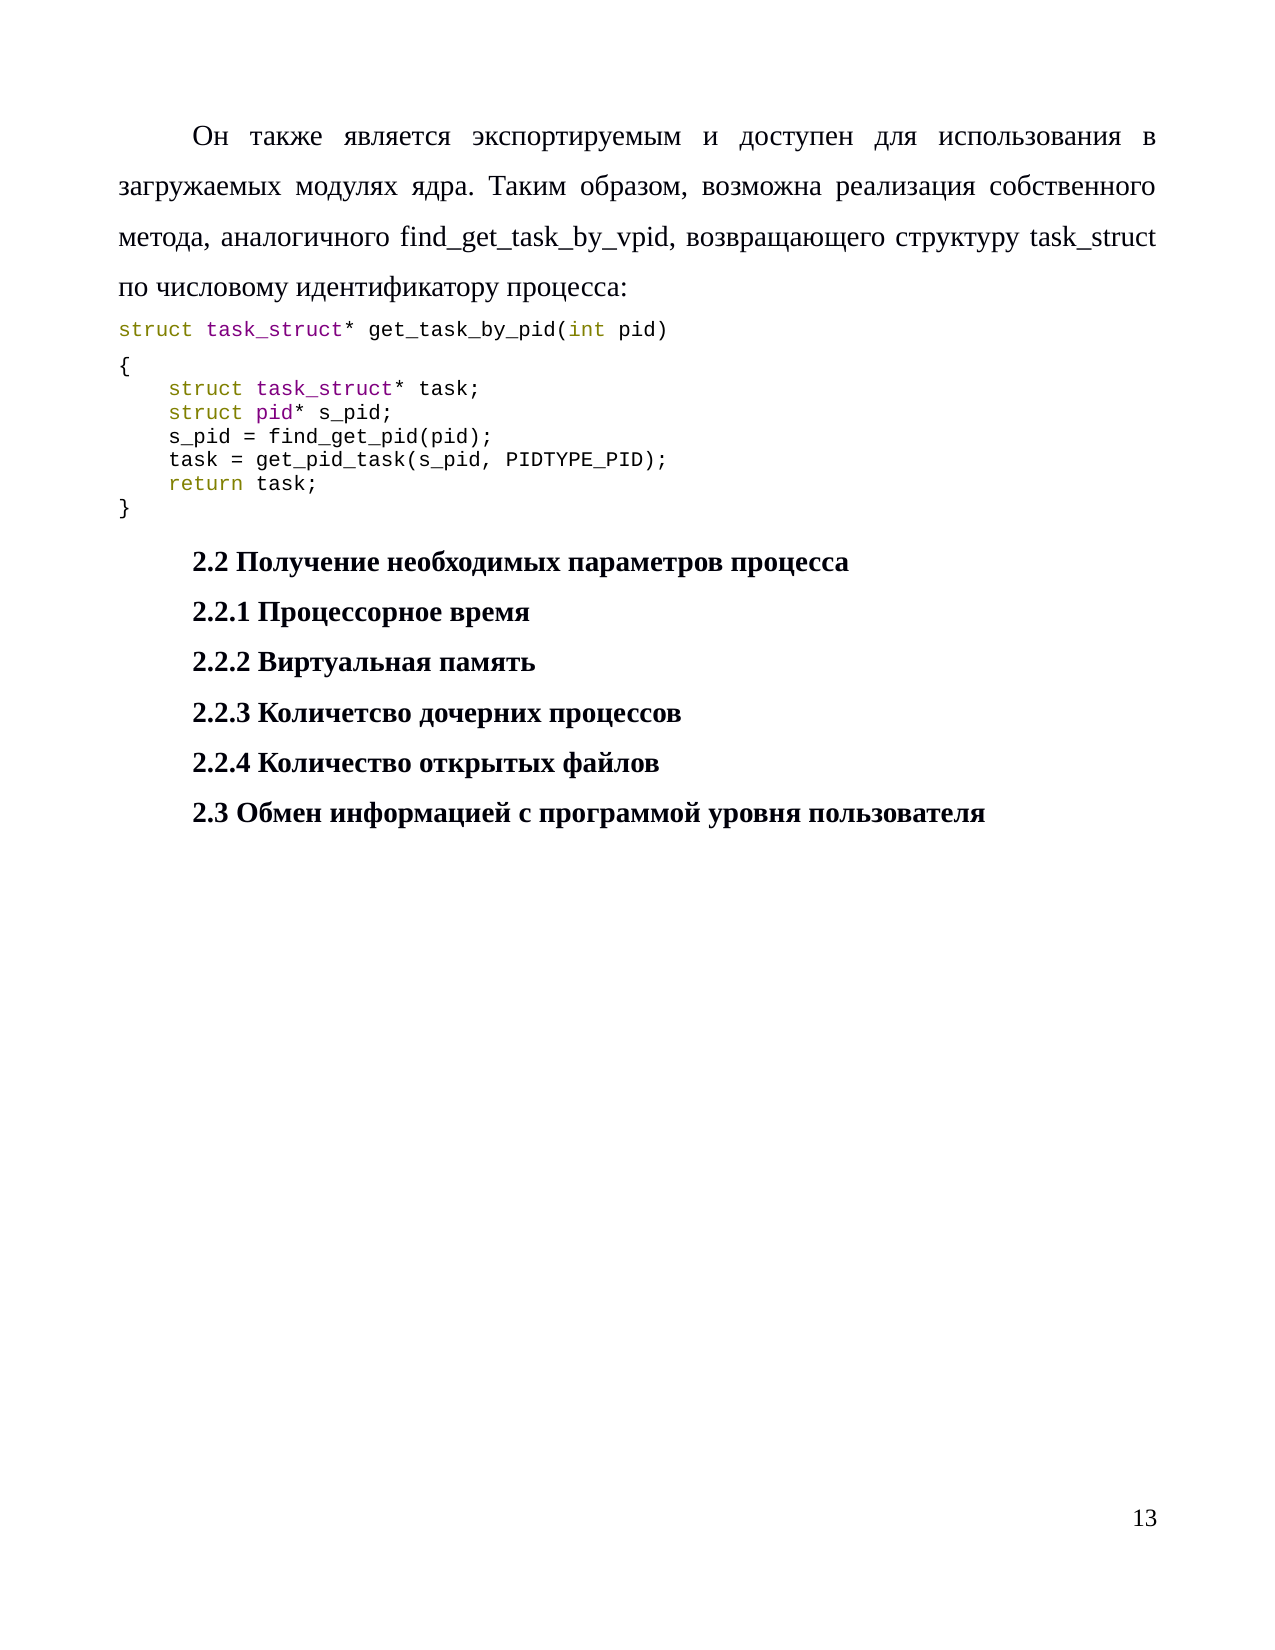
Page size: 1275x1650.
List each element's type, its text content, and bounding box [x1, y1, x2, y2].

text 2.2.4 Количество открытых файлов [118, 745, 1157, 779]
text 2.2.1 Процессорное время [118, 594, 1157, 628]
text } [118, 497, 1157, 520]
text struct pid* s_pid; [118, 402, 1157, 426]
text struct task_struct* task; [118, 378, 1157, 402]
text return task; [118, 473, 1157, 497]
text { [118, 355, 1157, 378]
text Он также является экспортируемым и доступен для использования в загружаемых модулях ядра. Таким образом, возможна реализация собственного метода, аналогичного find_get_task_by_vpid, возвращающего структуру task_struct по числовому идентификатору процесса: [118, 118, 1157, 303]
text 2.3 Обмен информацией с программой уровня пользователя [118, 796, 1157, 829]
text struct task_struct* get_task_by_pid(int pid) [118, 319, 1157, 343]
text task = get_pid_task(s_pid, PIDTYPE_PID); [118, 449, 1157, 473]
text 2.2.2 Виртуальная память [118, 644, 1157, 678]
text 2.2 Получение необходимых параметров процесса [118, 544, 1157, 577]
text 2.2.3 Количетсво дочерних процессов [118, 695, 1157, 728]
text s_pid = find_get_pid(pid); [118, 426, 1157, 449]
